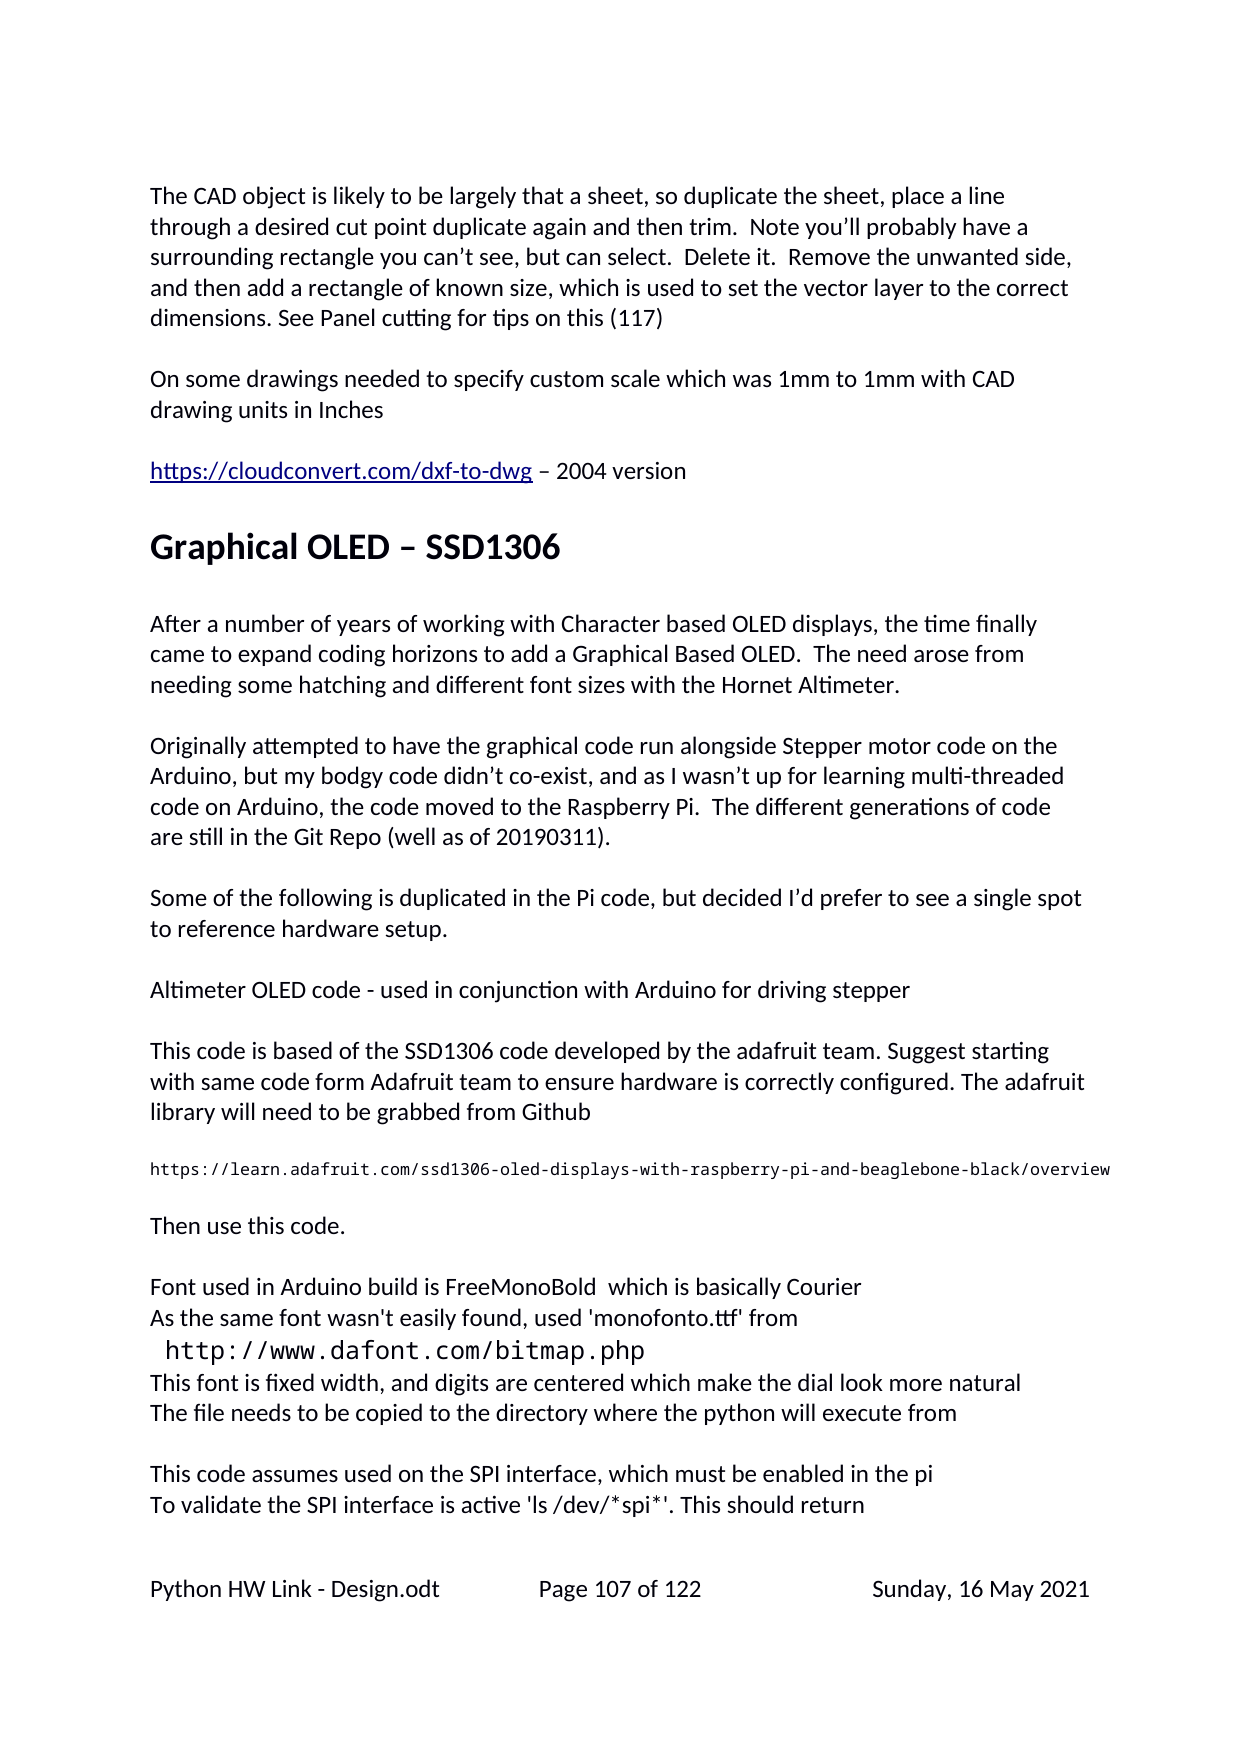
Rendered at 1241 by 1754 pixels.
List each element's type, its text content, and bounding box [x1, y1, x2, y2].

text Some of the following is duplicated in the Pi code, but decided I’d prefer to see a single spot to reference hardware setup. [150, 883, 1090, 944]
text On some drawings needed to specify custom scale which was 1mm to 1mm with CAD drawing units in Inches [150, 364, 1090, 425]
text https://cloudconvert.com/dxf-to-dwg – 2004 version [150, 455, 1090, 486]
text The CAD object is likely to be largely that a sheet, so duplicate the sheet, place a line through a desired cut point duplicate again and then trim. Note you’ll probably have a surrounding rectangle you can’t see, but can select. Delete it. Remove the unwanted side, and then add a rectangle of known size, which is used to set the vector layer to the correct dimensions. See Panel cutting for tips on this (122) [150, 181, 1090, 333]
text Then use this code. [150, 1211, 1090, 1241]
text Font used in Arduino build is FreeMonoBold which is basically Courier [150, 1272, 1090, 1302]
text This font is fixed width, and digits are centered which make the dial look more natural [150, 1367, 1090, 1397]
text https://learn.adafruit.com/ssd1306-oled-displays-with-raspberry-pi-and-beaglebone-black/overview [150, 1157, 1149, 1180]
text As the same font wasn't easily found, used 'monofonto.ttf' from [150, 1302, 1090, 1333]
text This code is based of the SSD1306 code developed by the adafruit team. Suggest starting with same code form Adafruit team to ensure hardware is correctly configured. The adafruit library will need to be grabbed from Github [150, 1035, 1090, 1127]
subtitle Graphical OLED – SSD1306 [150, 523, 1090, 569]
text http://www.dafont.com/bitmap.php [150, 1333, 1090, 1367]
text To validate the SPI interface is active 'ls /dev/*spi*'. This should return [150, 1489, 1090, 1519]
text After a number of years of working with Character based OLED displays, the time finally came to expand coding horizons to add a Graphical Based OLED. The need arose from needing some hatching and different font sizes with the Hornet Altimeter. [150, 608, 1090, 699]
text The file needs to be copied to the directory where the python will execute from [150, 1397, 1090, 1428]
text Altimeter OLED code - used in conjunction with Arduino for driving stepper [150, 974, 1090, 1005]
text Originally attempted to have the graphical code run alongside Stepper motor code on the Arduino, but my bodgy code didn’t co-exist, and as I wasn’t up for learning multi-threaded code on Arduino, the code moved to the Raspberry Pi. The different generations of code are still in the Git Repo (well as of 20190311). [150, 730, 1090, 852]
text This code assumes used on the SPI interface, which must be enabled in the pi [150, 1458, 1090, 1489]
